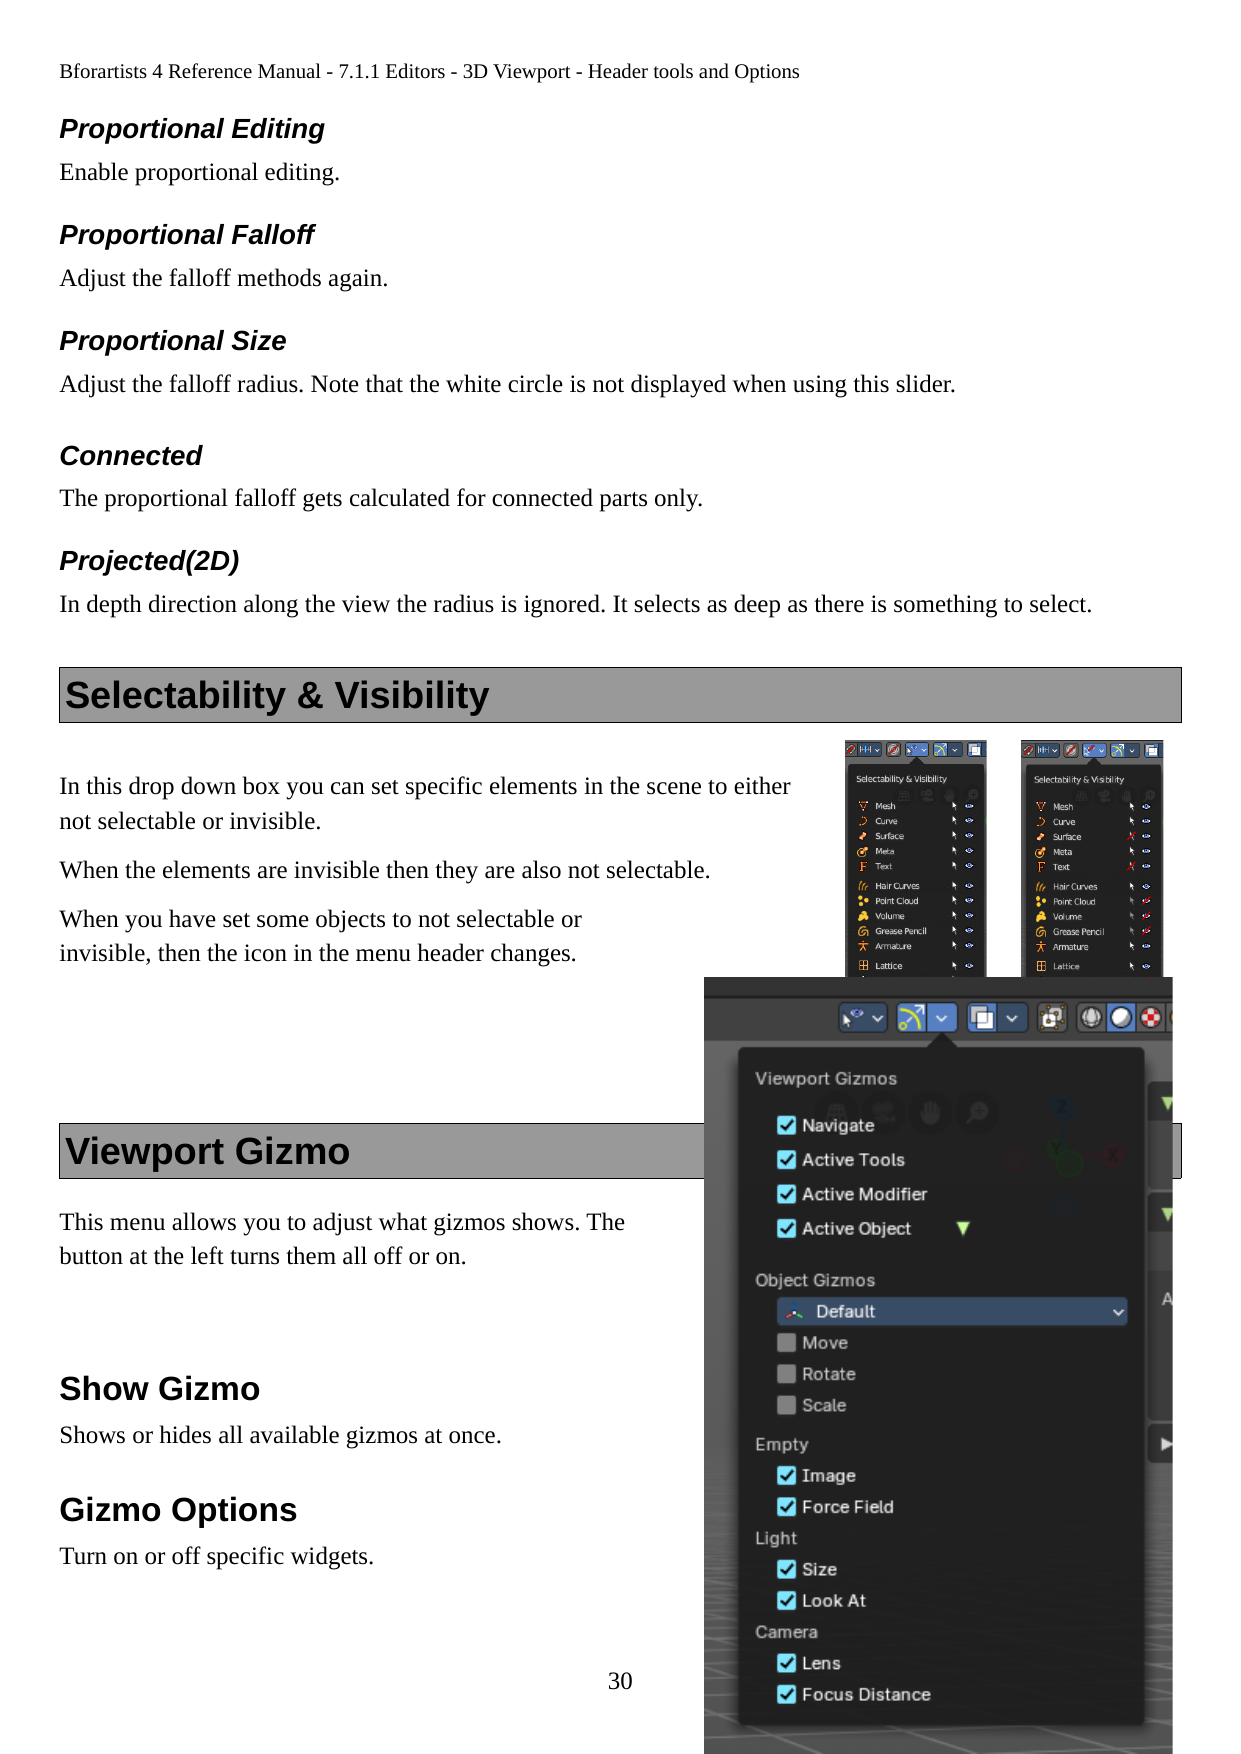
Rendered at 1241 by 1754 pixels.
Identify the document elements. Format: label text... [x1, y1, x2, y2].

text Enable proportional editing. [59, 157, 1181, 186]
text Adjust the falloff methods again. [59, 263, 1181, 292]
subtitle Proportional Size [59, 324, 1181, 356]
table_header [1173, 1124, 1181, 1178]
text This menu allows you to adjust what gizmos shows. The button at the left turns them all off or on. [59, 1207, 704, 1270]
text [987, 771, 1021, 834]
subtitle [1173, 1369, 1181, 1407]
subtitle Projected(2D) [59, 545, 1181, 577]
subtitle [1173, 1490, 1181, 1528]
subtitle Gizmo Options [59, 1490, 704, 1528]
text Shows or hides all available gizmos at once. [59, 1420, 704, 1449]
picture [704, 740, 1173, 1754]
text Turn on or off specific widgets. [59, 1541, 704, 1570]
subtitle Show Gizmo [59, 1369, 704, 1407]
text When you have set some objects to not selectable or invisible, then the icon in the menu header changes. [59, 904, 845, 967]
text The proportional falloff gets calculated for connected parts only. [59, 483, 1181, 512]
subtitle Proportional Falloff [59, 218, 1181, 250]
subtitle Connected [59, 439, 1181, 471]
subtitle Proportional Editing [59, 113, 1181, 144]
table_header Selectability & Visibility [60, 668, 1181, 722]
text In depth direction along the view the radius is ignored. It selects as deep as there is something to select. [59, 589, 1181, 618]
text In this drop down box you can set specific elements in the scene to either not selectable or invisible. [59, 771, 845, 834]
text Adjust the falloff radius. Note that the white circle is not displayed when using this slider. [59, 369, 1181, 398]
text When the elements are invisible then they are also not selectable. [59, 855, 845, 884]
table_header Viewport Gizmo [60, 1124, 704, 1178]
text [987, 904, 1021, 967]
